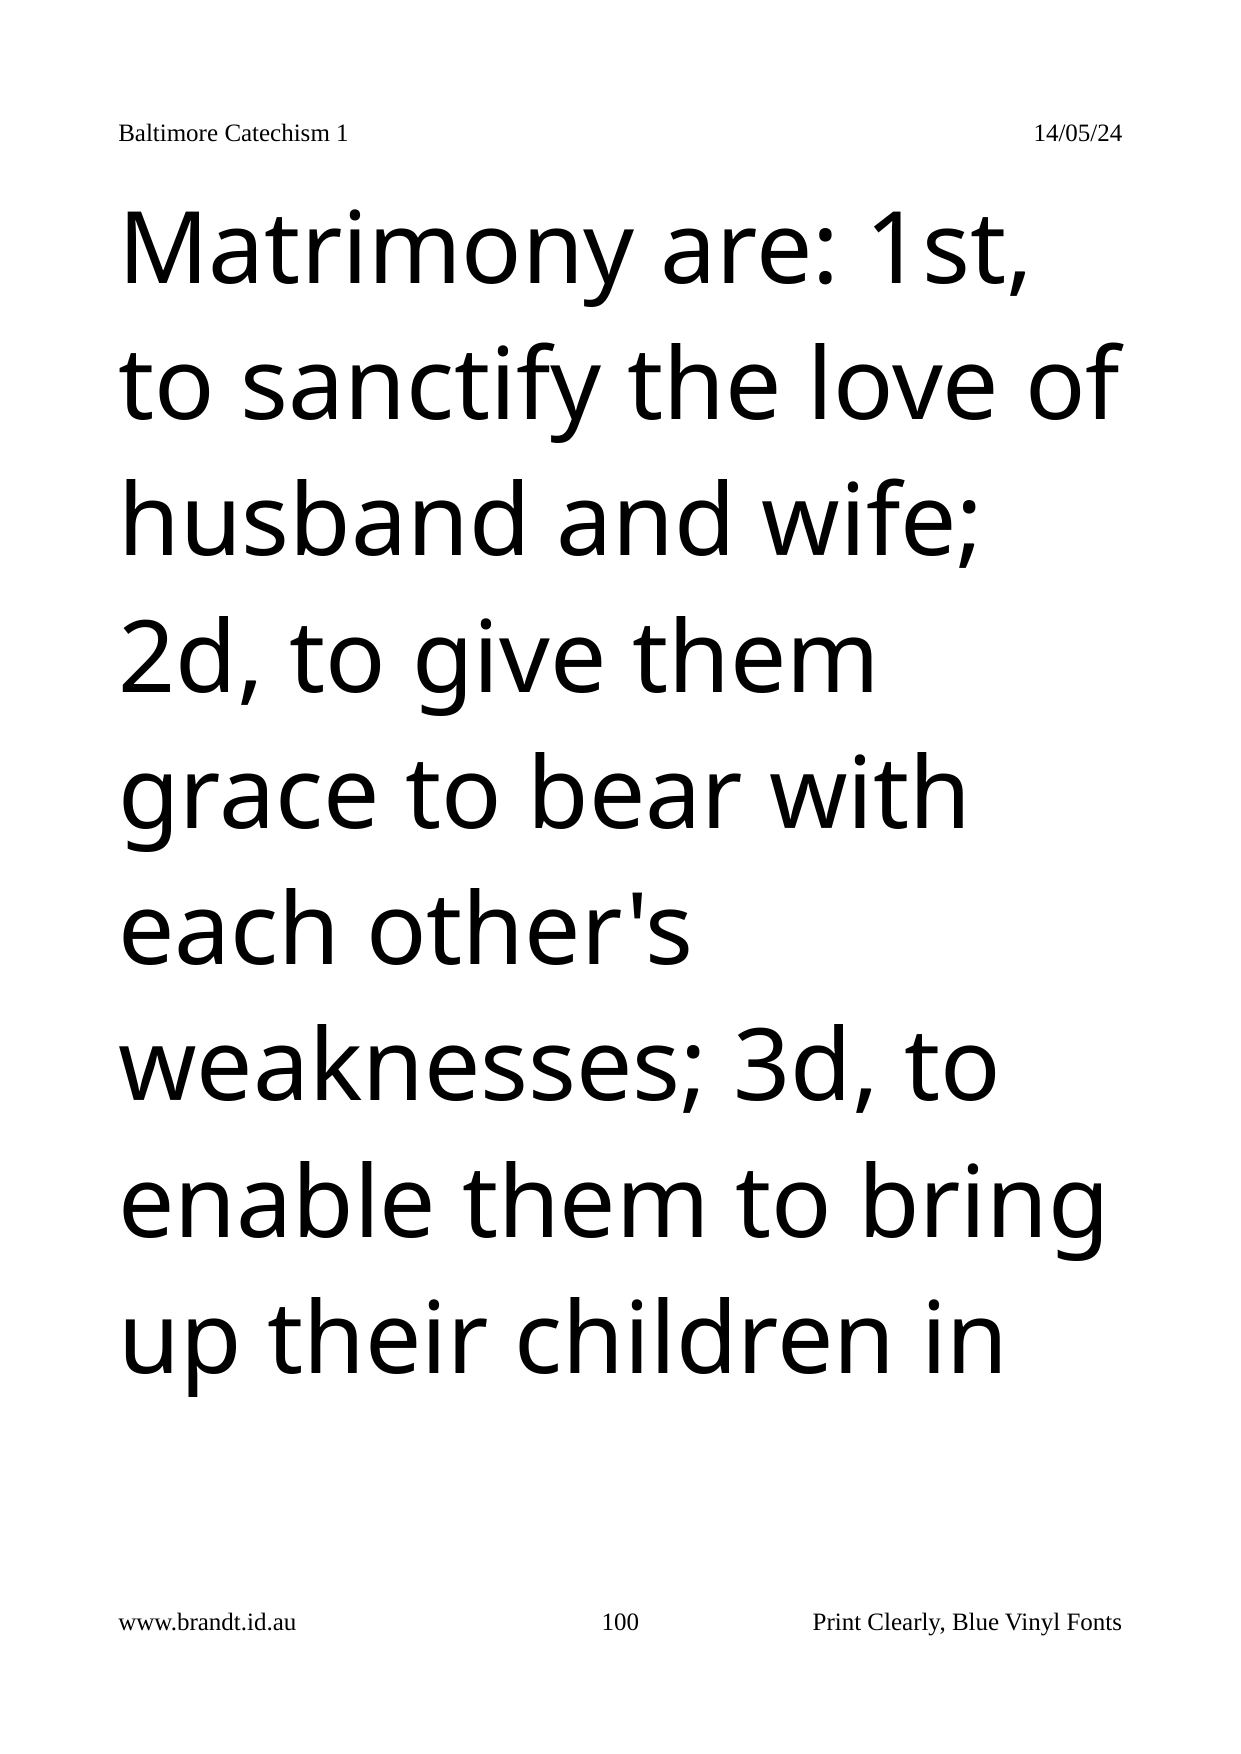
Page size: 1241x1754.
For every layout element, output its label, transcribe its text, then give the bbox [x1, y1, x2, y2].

text Matrimony are: 1st, to sanctify the love of husband and wife; 2d, to give them grace to bear with each other's weaknesses; 3d, to enable them to bring up their children in [118, 176, 1122, 1403]
